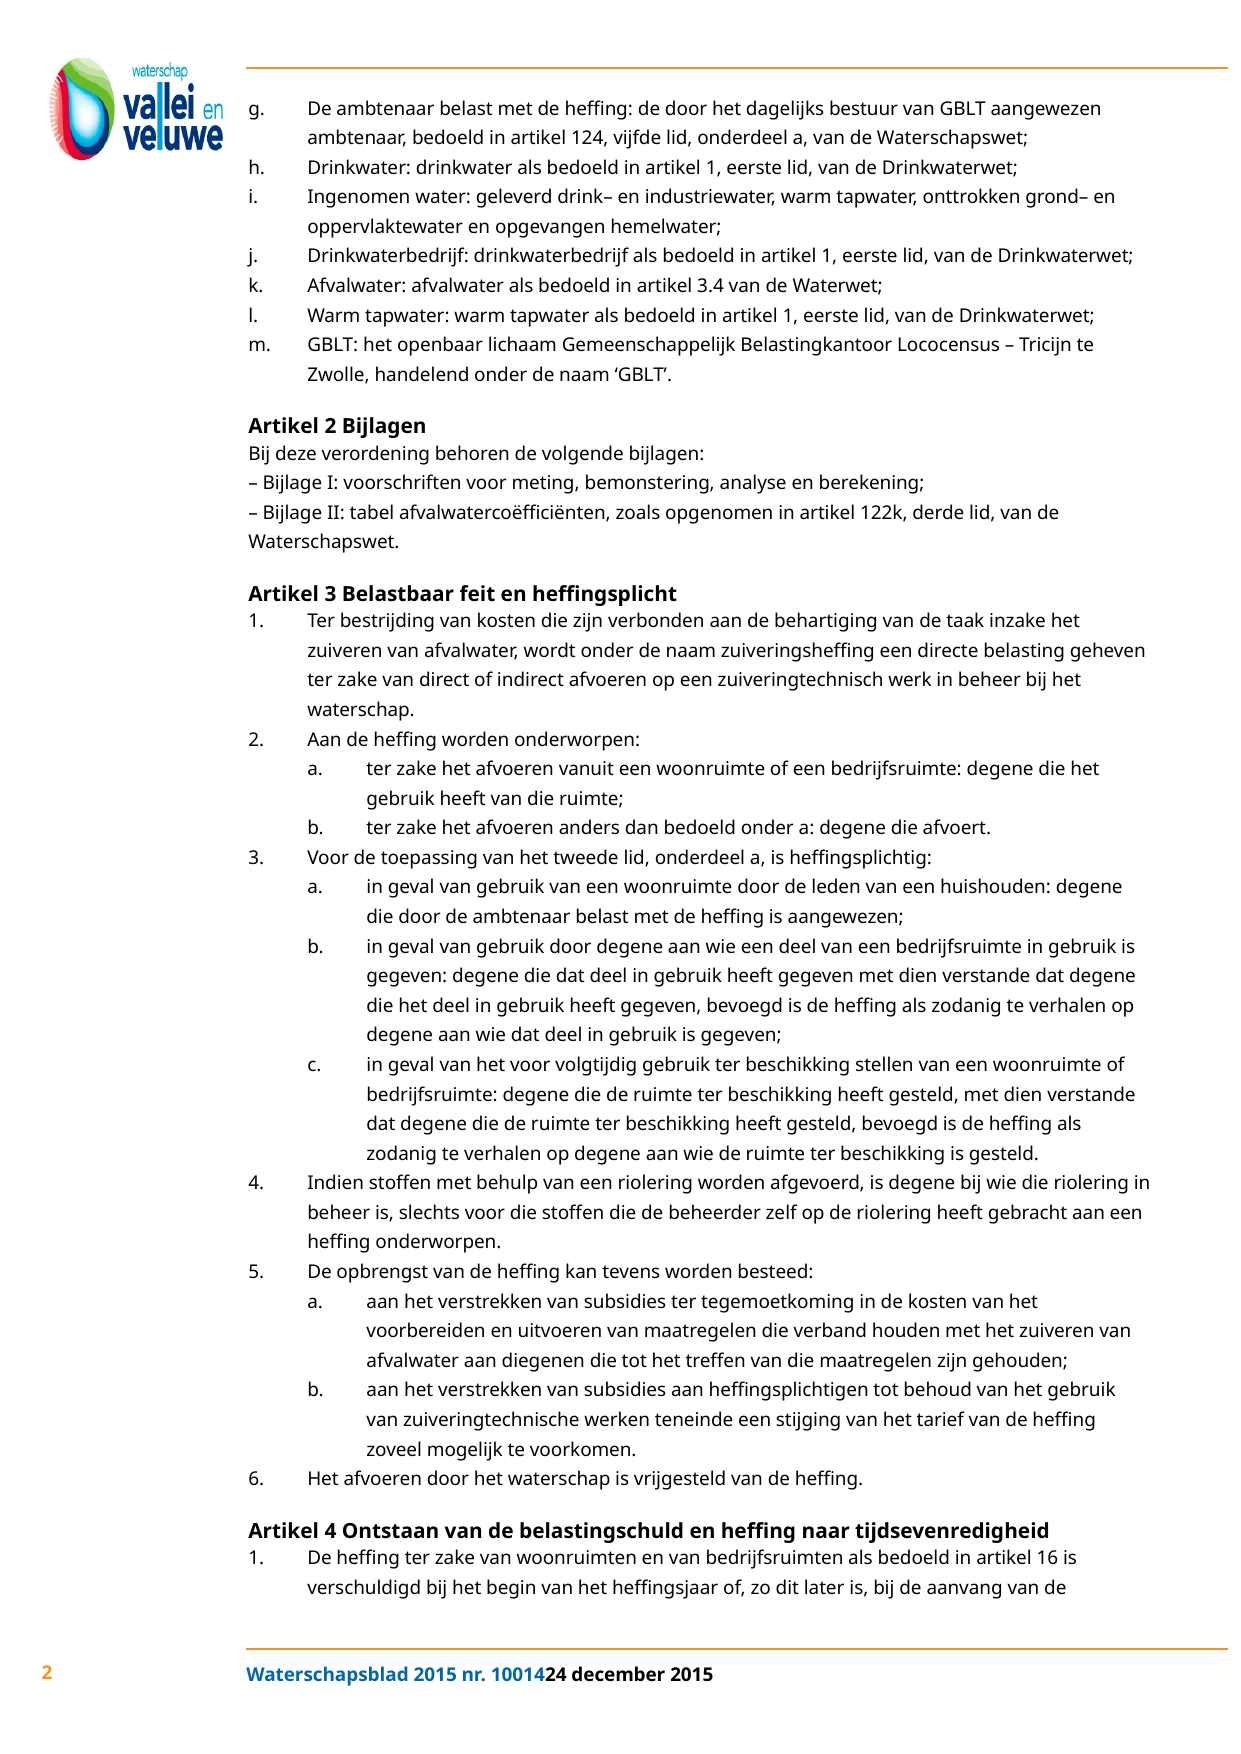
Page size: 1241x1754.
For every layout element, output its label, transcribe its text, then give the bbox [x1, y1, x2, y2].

text Bij deze verordening behoren de volgende bijlagen: [248, 440, 1152, 466]
list Indien stoffen met behulp van een riolering worden afgevoerd, is degene bij wie die riolering in beheer is, slechts voor die stoffen die de beheerder zelf op de riolering heeft gebracht aan een heffing onderworpen. [248, 1169, 1152, 1254]
list in geval van gebruik door degene aan wie een deel van een bedrijfsruimte in gebruik is gegeven: degene die dat deel in gebruik heeft gegeven met dien verstande dat degene die het deel in gebruik heeft gegeven, bevoegd is de heffing als zodanig te verhalen op degene aan wie dat deel in gebruik is gegeven; [307, 933, 1152, 1047]
text Artikel 3 Belastbaar feit en heffingsplicht [248, 579, 1152, 607]
list aan het verstrekken van subsidies ter tegemoetkoming in de kosten van het voorbereiden en uitvoeren van maatregelen die verband houden met het zuiveren van afvalwater aan diegenen die tot het treffen van die maatregelen zijn gehouden; [307, 1288, 1152, 1373]
list aan het verstrekken van subsidies aan heffingsplichtigen tot behoud van het gebruik van zuiveringtechnische werken teneinde een stijging van het tarief van de heffing zoveel mogelijk te voorkomen. [307, 1377, 1152, 1462]
text Artikel 4 Ontstaan van de belastingschuld en heffing naar tijdsevenredigheid [248, 1516, 1152, 1544]
list in geval van het voor volgtijdig gebruik ter beschikking stellen van een woonruimte of bedrijfsruimte: degene die de ruimte ter beschikking heeft gesteld, met dien verstande dat degene die de ruimte ter beschikking heeft gesteld, bevoegd is de heffing als zodanig te verhalen op degene aan wie de ruimte ter beschikking is gesteld. [307, 1051, 1152, 1166]
list Voor de toepassing van het tweede lid, onderdeel a, is heffingsplichtig: [248, 844, 1152, 870]
list Afvalwater: afvalwater als bedoeld in artikel 3.4 van de Waterwet; [248, 272, 1152, 298]
picture [41, 47, 231, 172]
list De heffing ter zake van woonruimten en van bedrijfsruimten als bedoeld in artikel 16 is verschuldigd bij het begin van het heffingsjaar of, zo dit later is, bij de aanvang van de [248, 1544, 1152, 1599]
text – Bijlage II: tabel afvalwatercoëfficiënten, zoals opgenomen in artikel 122k, derde lid, van de Waterschapswet. [248, 499, 1152, 554]
text – Bijlage I: voorschriften voor meting, bemonstering, analyse en berekening; [248, 469, 1152, 495]
list Aan de heffing worden onderworpen: [248, 726, 1152, 752]
list Ingenomen water: geleverd drink– en industriewater, warm tapwater, onttrokken grond– en oppervlaktewater en opgevangen hemelwater; [248, 183, 1152, 239]
list ter zake het afvoeren vanuit een woonruimte of een bedrijfsruimte: degene die het gebruik heeft van die ruimte; [307, 755, 1152, 811]
list in geval van gebruik van een woonruimte door de leden van een huishouden: degene die door de ambtenaar belast met de heffing is aangewezen; [307, 874, 1152, 929]
list De ambtenaar belast met de heffing: de door het dagelijks bestuur van GBLT aangewezen ambtenaar, bedoeld in artikel 124, vijfde lid, onderdeel a, van de Waterschapswet; [248, 95, 1152, 150]
list ter zake het afvoeren anders dan bedoeld onder a: degene die afvoert. [307, 814, 1152, 840]
list Het afvoeren door het waterschap is vrijgesteld van de heffing. [248, 1465, 1152, 1491]
list GBLT: het openbaar lichaam Gemeenschappelijk Belastingkantoor Lococensus – Tricijn te Zwolle, handelend onder de naam ‘GBLT’. [248, 331, 1152, 387]
list De opbrengst van de heffing kan tevens worden besteed: [248, 1258, 1152, 1284]
list Drinkwater: drinkwater als bedoeld in artikel 1, eerste lid, van de Drinkwaterwet; [248, 154, 1152, 180]
list Warm tapwater: warm tapwater als bedoeld in artikel 1, eerste lid, van de Drinkwaterwet; [248, 302, 1152, 328]
list Ter bestrijding van kosten die zijn verbonden aan de behartiging van de taak inzake het zuiveren van afvalwater, wordt onder de naam zuiveringsheffing een directe belasting geheven ter zake van direct of indirect afvoeren op een zuiveringtechnisch werk in beheer bij het waterschap. [248, 607, 1152, 722]
list Drinkwaterbedrijf: drinkwaterbedrijf als bedoeld in artikel 1, eerste lid, van de Drinkwaterwet; [248, 243, 1152, 268]
text Artikel 2 Bijlagen [248, 411, 1152, 440]
